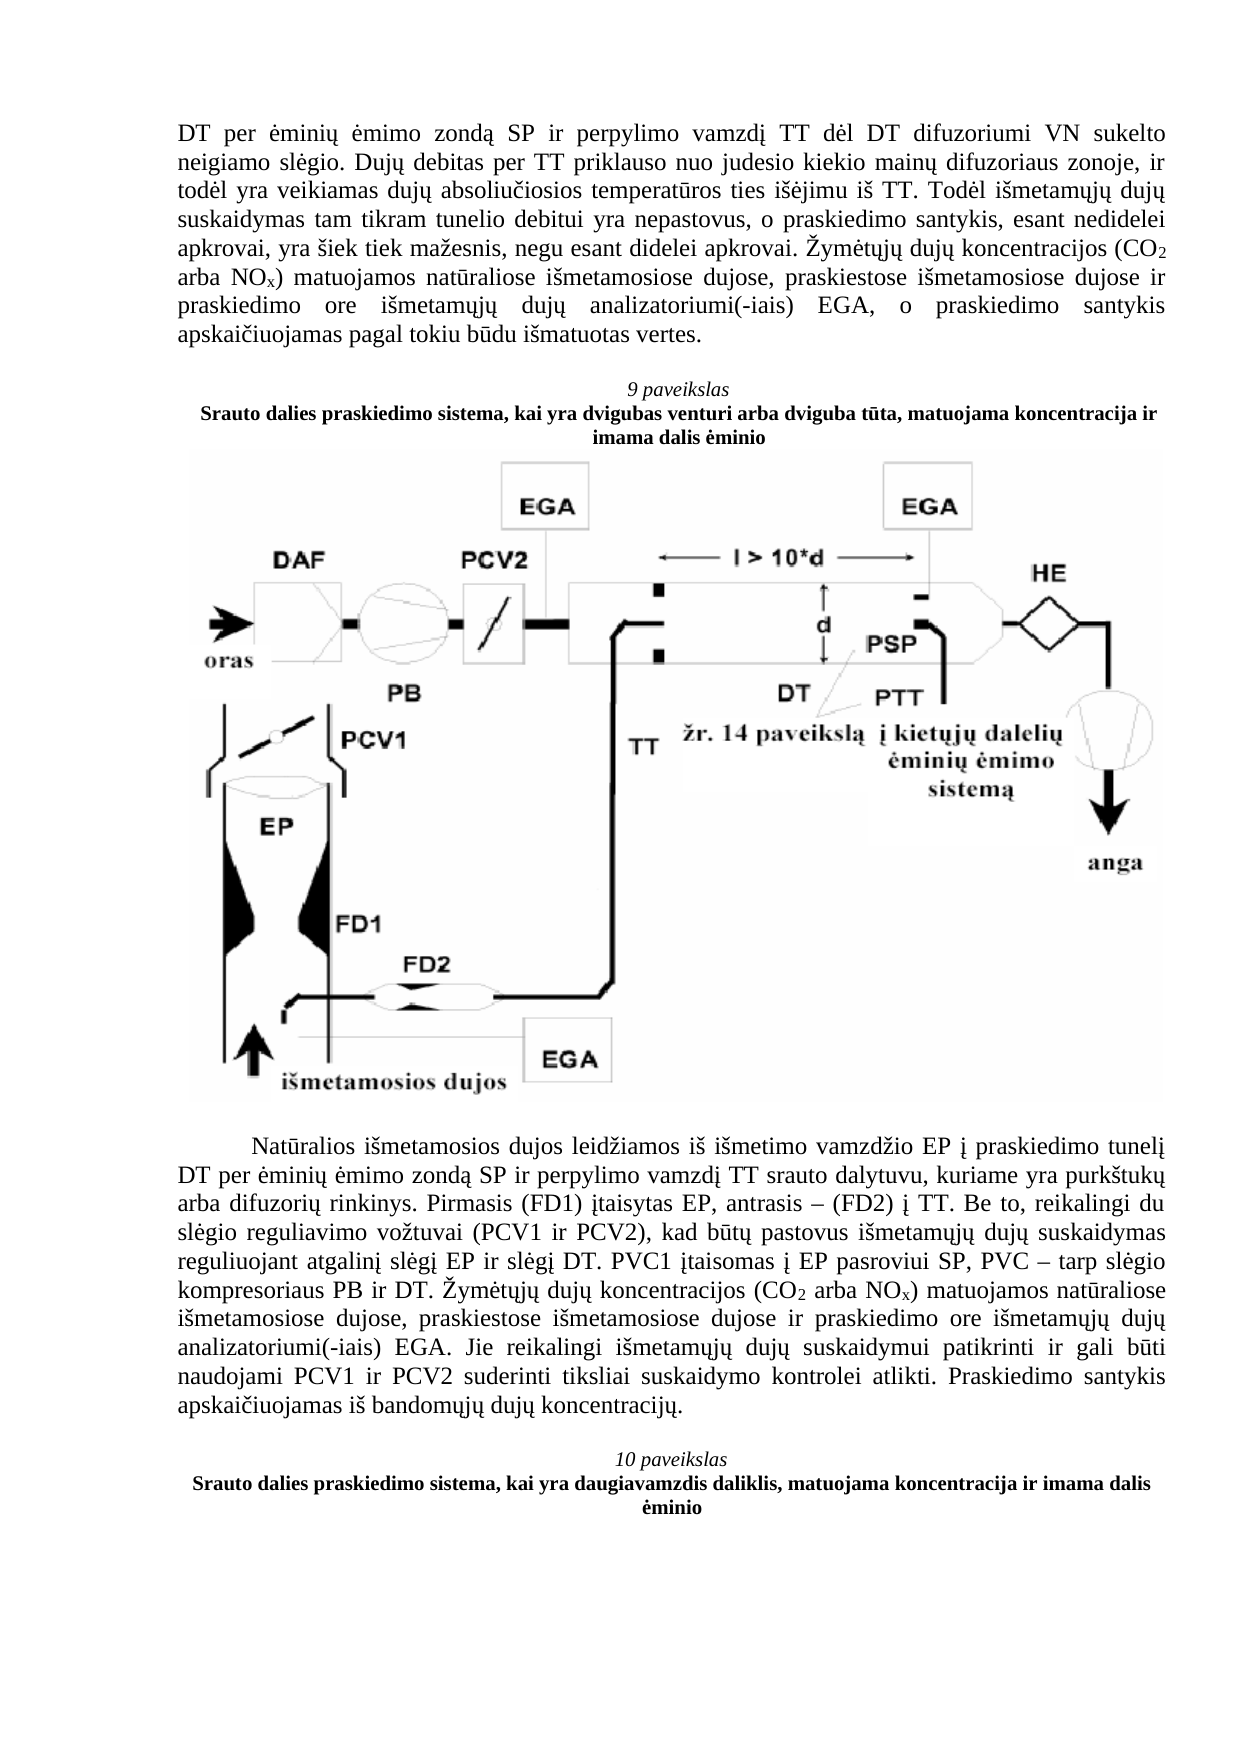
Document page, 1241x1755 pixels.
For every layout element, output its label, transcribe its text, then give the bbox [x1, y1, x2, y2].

table_cell [177, 449, 188, 1102]
text Natūralios išmetamosios dujos leidžiamos iš išmetimo vamzdžio EP į praskiedimo tunelį DT per ėminių ėmimo zondą SP ir perpylimo vamzdį TT srauto dalytuvu, kuriame yra purkštukų arba difuzorių rinkinys. Pirmasis (FD1) įtaisytas EP, antrasis – (FD2) į TT. Be to, reikalingi du slėgio reguliavimo vožtuvai (PCV1 ir PCV2), kad būtų pastovus išmetamųjų dujų suskaidymas reguliuojant atgalinį slėgį EP ir slėgį DT. PVC1 įtaisomas į EP pasroviui SP, PVC – tarp slėgio kompresoriaus PB ir DT. Žymėtųjų dujų koncentracijos (CO2 arba NOx) matuojamos natūraliose išmetamosiose dujose, praskiestose išmetamosiose dujose ir praskiedimo ore išmetamųjų dujų analizatoriumi(-iais) EGA. Jie reikalingi išmetamųjų dujų suskaidymui patikrinti ir gali būti naudojami PCV1 ir PCV2 suderinti tiksliai suskaidymo kontrolei atlikti. Praskiedimo santykis apskaičiuojamas iš bandomųjų dujų koncentracijų. [177, 1131, 1166, 1418]
text DT per ėminių ėmimo zondą SP ir perpylimo vamzdį TT dėl DT difuzoriumi VN sukelto neigiamo slėgio. Dujų debitas per TT priklauso nuo judesio kiekio mainų difuzoriaus zonoje, ir todėl yra veikiamas dujų absoliučiosios temperatūros ties išėjimu iš TT. Todėl išmetamųjų dujų suskaidymas tam tikram tunelio debitui yra nepastovus, o praskiedimo santykis, esant nedidelei apkrovai, yra šiek tiek mažesnis, negu esant didelei apkrovai. Žymėtųjų dujų koncentracijos (CO2 arba NOx) matuojamos natūraliose išmetamosiose dujose, praskiestose išmetamosiose dujose ir praskiedimo ore išmetamųjų dujų analizatoriumi(-iais) EGA, o praskiedimo santykis apskaičiuojamas pagal tokiu būdu išmatuotas vertes. [177, 118, 1166, 348]
table_header 9 paveikslas [177, 377, 1181, 401]
table_cell [1164, 449, 1181, 1102]
table_header 10 paveikslas [170, 1447, 1174, 1471]
table_cell Srauto dalies praskiedimo sistema, kai yra daugiavamzdis daliklis, matuojama koncentracija ir imama dalis ėminio [170, 1471, 1174, 1519]
table_cell Srauto dalies praskiedimo sistema, kai yra dvigubas venturi arba dviguba tūta, matuojama koncentracija ir imama dalis ėminio [177, 401, 1181, 449]
